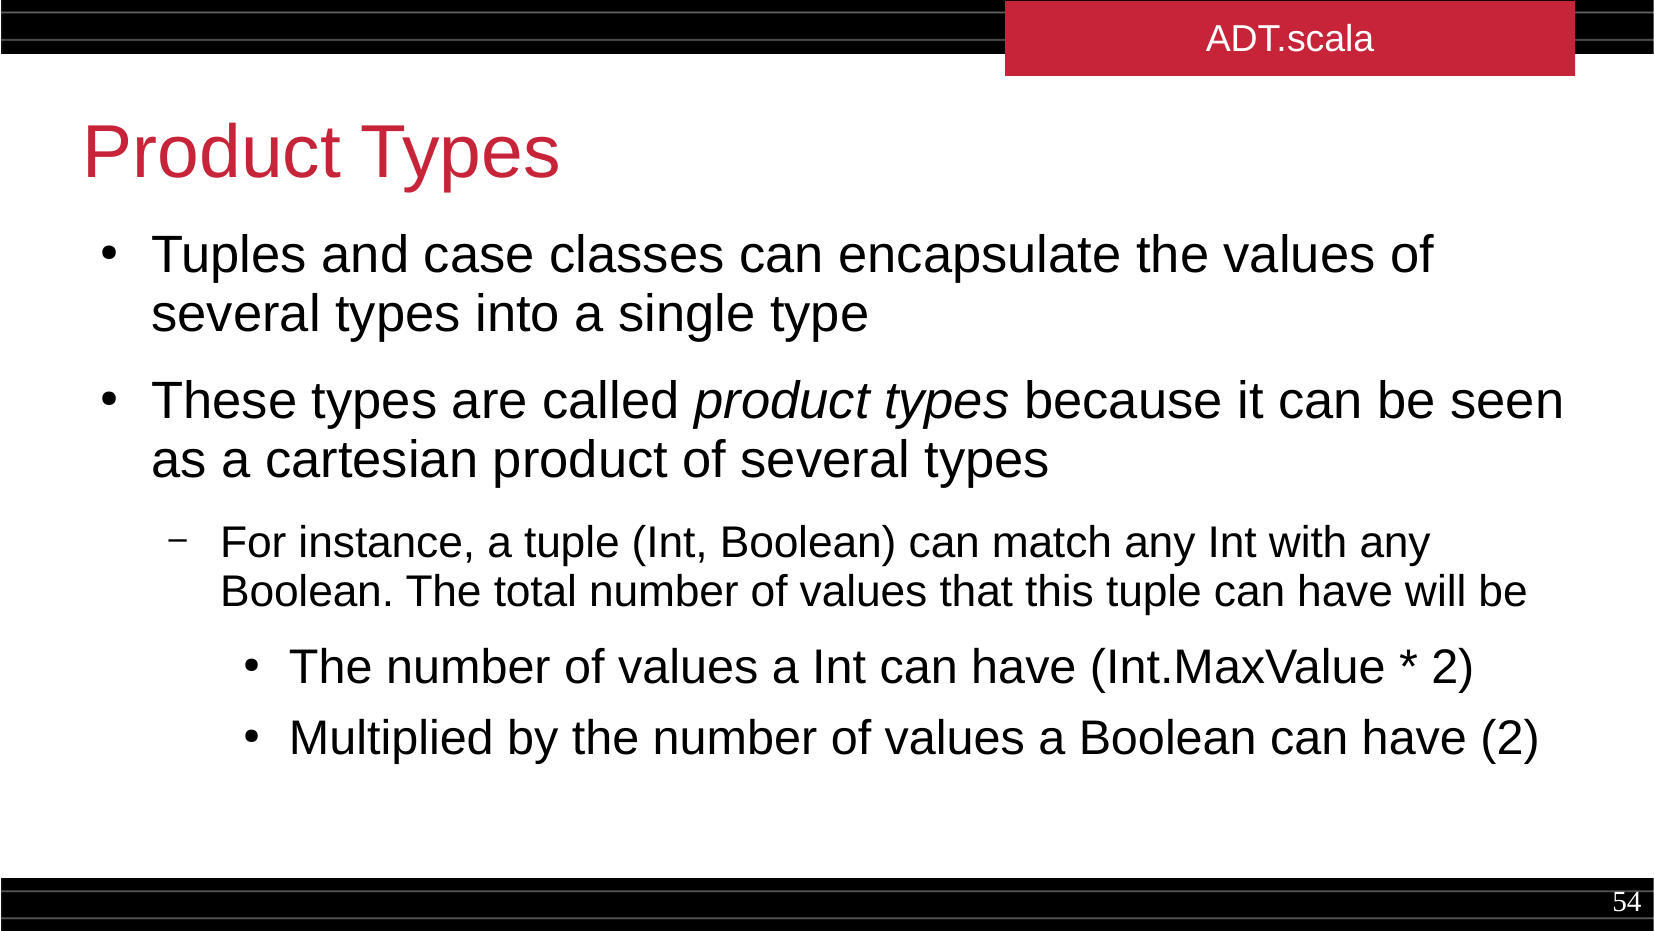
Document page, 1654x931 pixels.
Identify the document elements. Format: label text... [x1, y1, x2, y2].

picture [1576, 0, 1654, 54]
picture [1, 878, 1654, 931]
list Tuples and case classes can encapsulate the values of several types into a single type These types are called product types because it can be seen as a cartesian product of several types For instance, a tuple (Int, Boolean) can match any Int with any Boolean. The total number of values that this tuple can have will be The number of values a Int can have (Int.MaxValue * 2) Multiplied by the number of values a Boolean can have (2) [82, 225, 1571, 856]
title Product Types [82, 92, 1571, 211]
picture [1, 0, 1005, 54]
text_box ADT.scala [1005, 0, 1576, 76]
